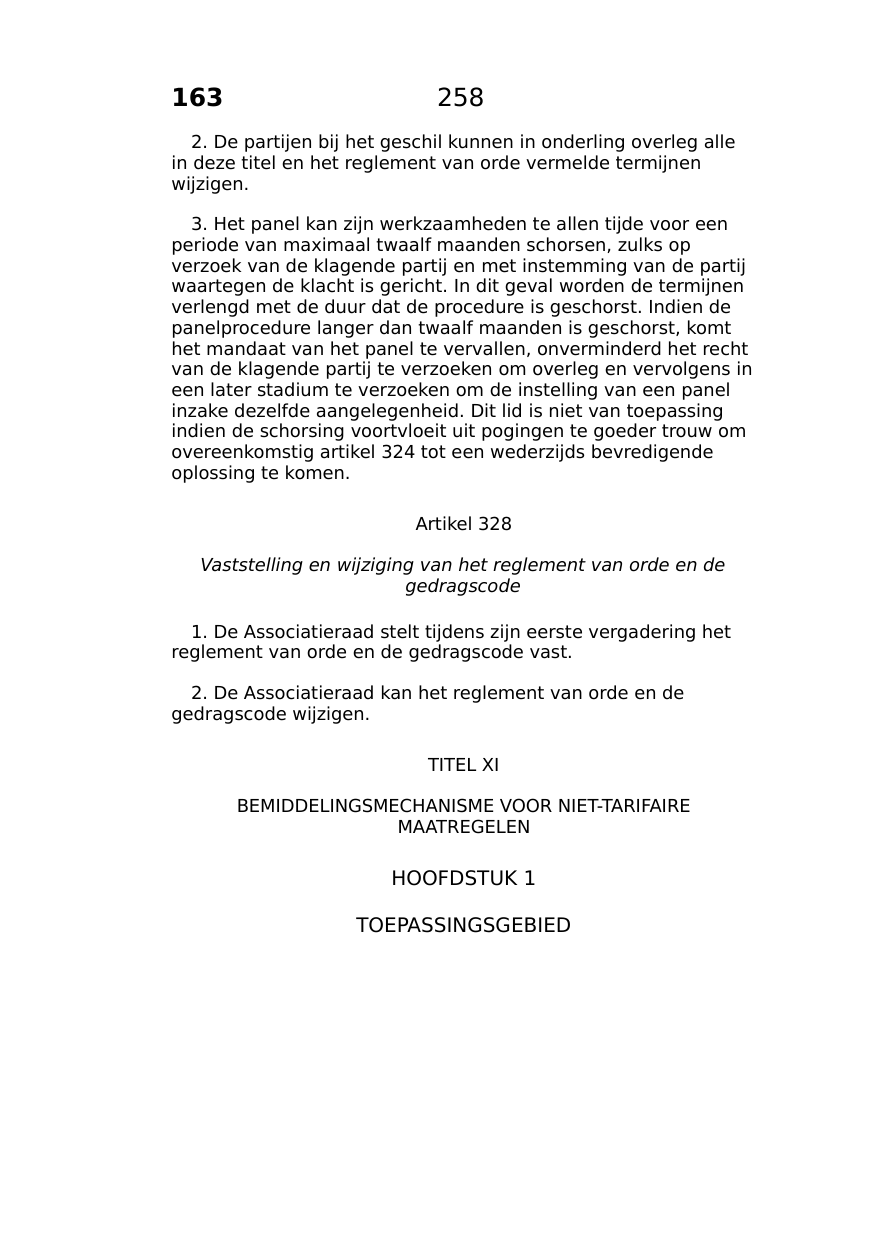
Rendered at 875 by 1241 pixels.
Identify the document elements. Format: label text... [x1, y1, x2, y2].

text 2. De Associatieraad kan het reglement van orde en de gedragscode wijzigen. [171, 683, 756, 724]
text 1. De Associatieraad stelt tijdens zijn eerste vergadering het reglement van orde en de gedragscode vast. [171, 621, 756, 663]
subtitle HOOFDSTUK 1 TOEPASSINGSGEBIED [171, 867, 756, 937]
text 3. Het panel kan zijn werkzaamheden te allen tijde voor een periode van maximaal twaalf maanden schorsen, zulks op verzoek van de klagende partij en met instemming van de partij waartegen de klacht is gericht. In dit geval worden de termijnen verlengd met de duur dat de procedure is geschorst. Indien de panelprocedure langer dan twaalf maanden is geschorst, komt het mandaat van het panel te vervallen, onverminderd het recht van de klagende partij te verzoeken om overleg en vervolgens in een later stadium te verzoeken om de instelling van een panel inzake dezelfde aangelegenheid. Dit lid is niet van toepassing indien de schorsing voortvloeit uit pogingen te goeder trouw om overeenkomstig artikel 324 tot een wederzijds bevredigende oplossing te komen. [171, 214, 756, 483]
subtitle Artikel 328 Vaststelling en wijziging van het reglement van orde en de gedragscode [171, 513, 756, 596]
subtitle TITEL XI BEMIDDELINGSMECHANISME VOOR NIET-TARIFAIRE MAATREGELEN [171, 754, 756, 837]
text 2. De partijen bij het geschil kunnen in onderling overleg alle in deze titel en het reglement van orde vermelde termijnen wijzigen. [171, 132, 756, 194]
